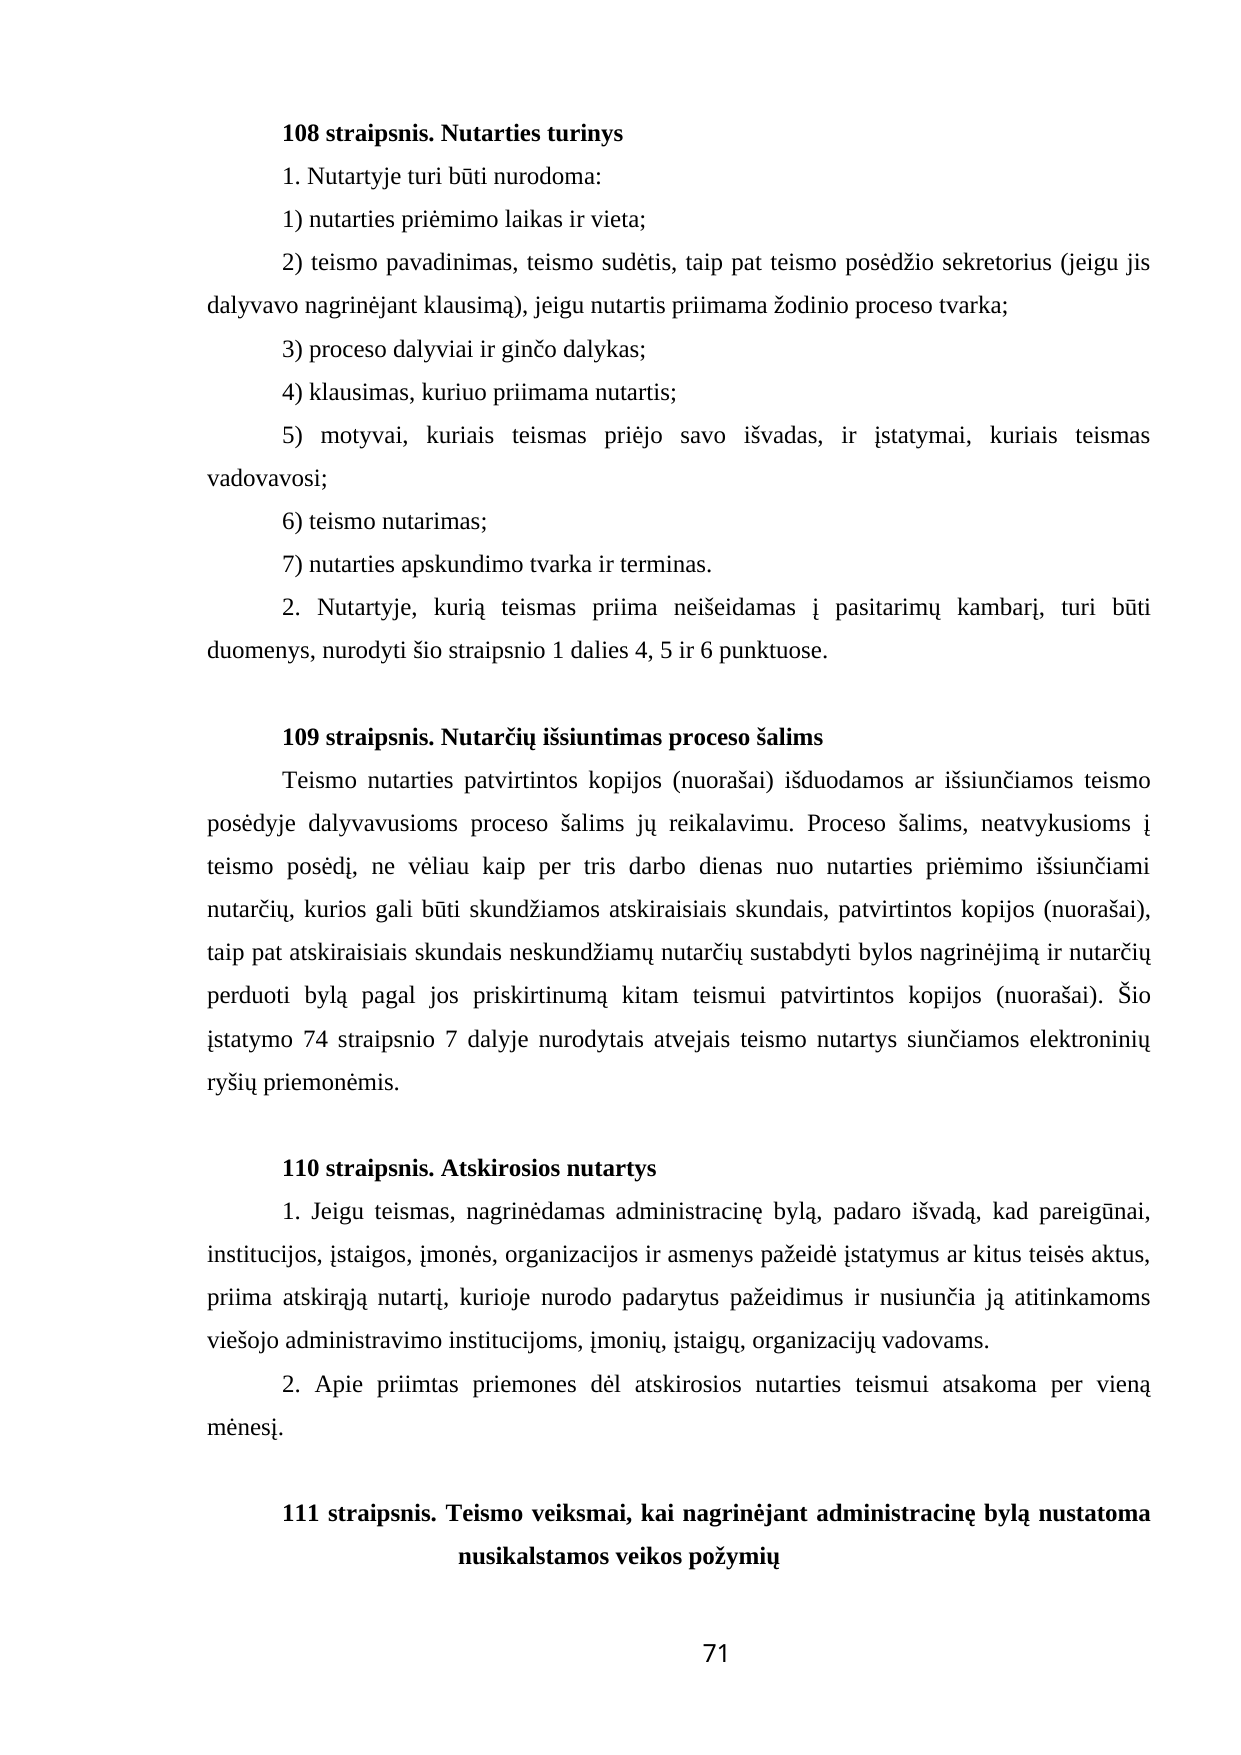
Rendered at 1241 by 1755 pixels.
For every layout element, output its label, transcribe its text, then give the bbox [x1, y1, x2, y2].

text 4) klausimas, kuriuo priimama nutartis; [207, 377, 1152, 406]
text 6) teismo nutarimas; [207, 506, 1152, 535]
text 108 straipsnis. Nutarties turinys [207, 118, 1152, 147]
text 111 straipsnis. Teismo veiksmai, kai nagrinėjant administracinę bylą nustatoma nusikalstamos veikos požymių [282, 1498, 1152, 1570]
text 2) teismo pavadinimas, teismo sudėtis, taip pat teismo posėdžio sekretorius (jeigu jis dalyvavo nagrinėjant klausimą), jeigu nutartis priimama žodinio proceso tvarka; [207, 247, 1152, 319]
text 2. Apie priimtas priemones dėl atskirosios nutarties teismui atsakoma per vieną mėnesį. [207, 1369, 1152, 1441]
text 2. Nutartyje, kurią teismas priima neišeidamas į pasitarimų kambarį, turi būti duomenys, nurodyti šio straipsnio 1 dalies 4, 5 ir 6 punktuose. [207, 592, 1152, 664]
text 1. Nutartyje turi būti nurodoma: [207, 161, 1152, 190]
text Teismo nutarties patvirtintos kopijos (nuorašai) išduodamos ar išsiunčiamos teismo posėdyje dalyvavusioms proceso šalims jų reikalavimu. Proceso šalims, neatvykusioms į teismo posėdį, ne vėliau kaip per tris darbo dienas nuo nutarties priėmimo išsiunčiami nutarčių, kurios gali būti skundžiamos atskiraisiais skundais, patvirtintos kopijos (nuorašai), taip pat atskiraisiais skundais neskundžiamų nutarčių sustabdyti bylos nagrinėjimą ir nutarčių perduoti bylą pagal jos priskirtinumą kitam teismui patvirtintos kopijos (nuorašai). Šio įstatymo 74 straipsnio 7 dalyje nurodytais atvejais teismo nutartys siunčiamos elektroninių ryšių priemonėmis. [207, 765, 1152, 1096]
text 3) proceso dalyviai ir ginčo dalykas; [207, 334, 1152, 362]
text 7) nutarties apskundimo tvarka ir terminas. [207, 549, 1152, 578]
text 5) motyvai, kuriais teismas priėjo savo išvadas, ir įstatymai, kuriais teismas vadovavosi; [207, 420, 1152, 492]
text 109 straipsnis. Nutarčių išsiuntimas proceso šalims [207, 722, 1152, 751]
text 110 straipsnis. Atskirosios nutartys [207, 1153, 1152, 1182]
text 1) nutarties priėmimo laikas ir vieta; [207, 204, 1152, 233]
text 1. Jeigu teismas, nagrinėdamas administracinę bylą, padaro išvadą, kad pareigūnai, institucijos, įstaigos, įmonės, organizacijos ir asmenys pažeidė įstatymus ar kitus teisės aktus, priima atskirąją nutartį, kurioje nurodo padarytus pažeidimus ir nusiunčia ją atitinkamoms viešojo administravimo institucijoms, įmonių, įstaigų, organizacijų vadovams. [207, 1196, 1152, 1354]
